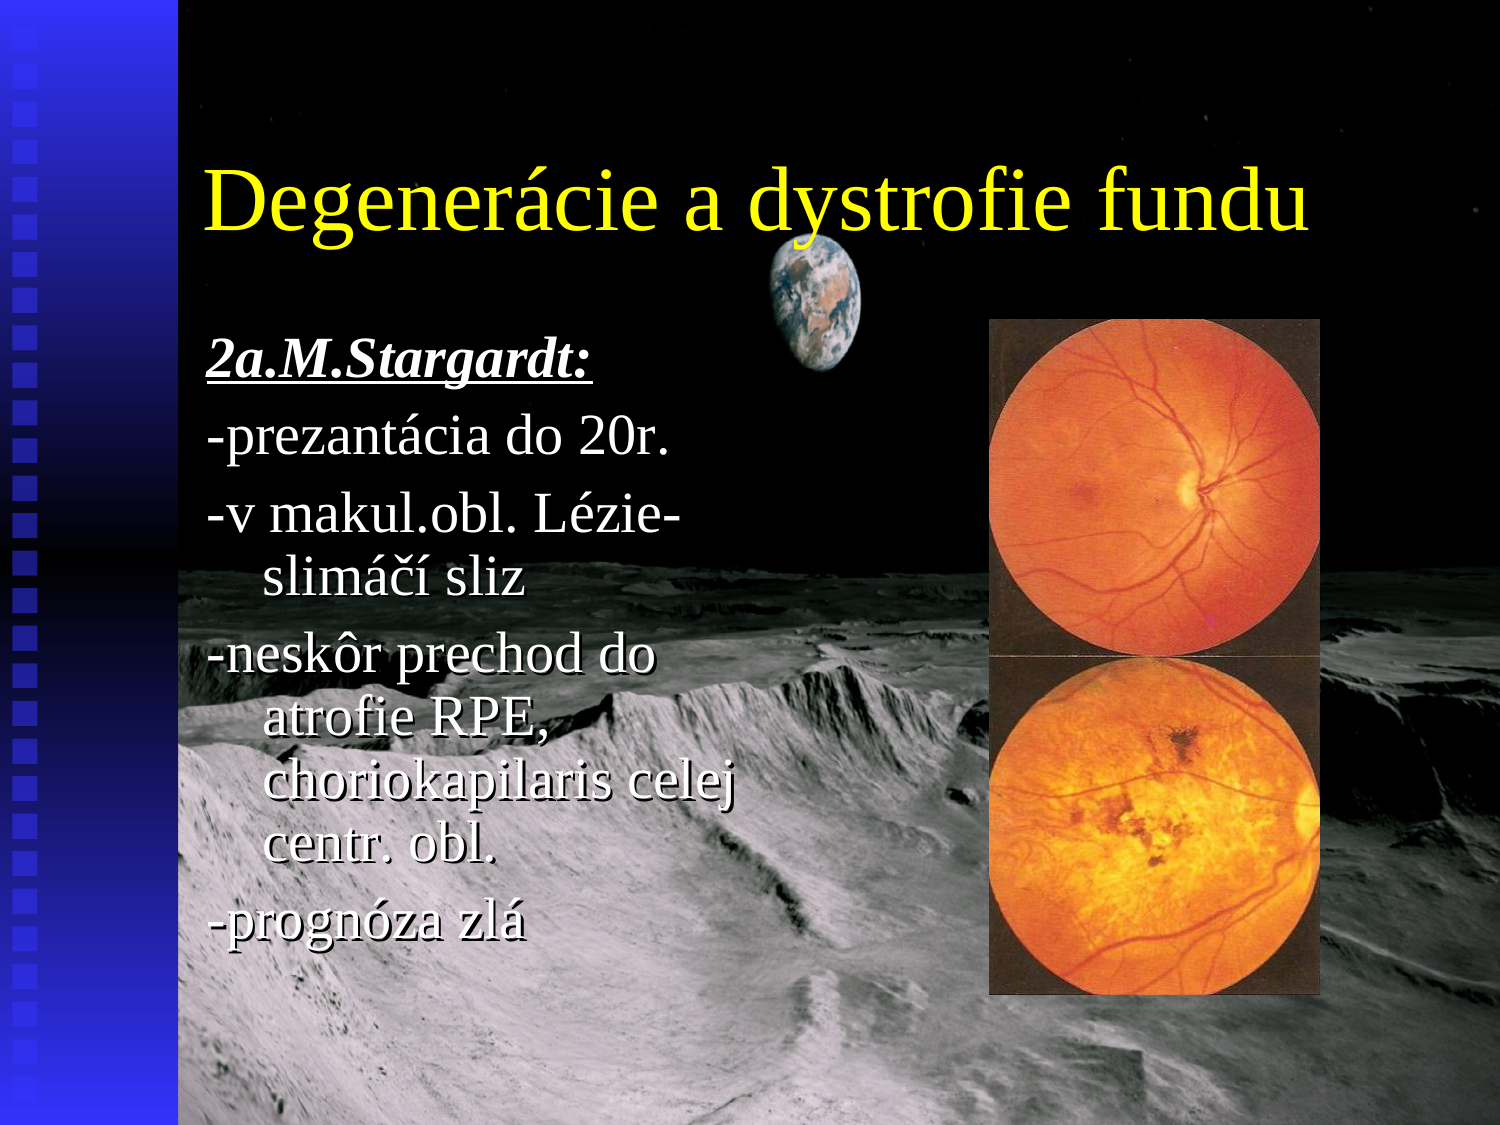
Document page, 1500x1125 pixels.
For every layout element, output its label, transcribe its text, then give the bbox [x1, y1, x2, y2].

picture [0, 0, 1500, 1125]
list 2a.M.Stargardt: -prezantácia do 20r. -v makul.obl. Lézie- slimáčí sliz -neskôr prechod do atrofie RPE, choriokapilaris celej centr. obl. -prognóza zlá [191, 319, 817, 995]
title Degenerácie a dystrofie fundu [187, 99, 1463, 288]
